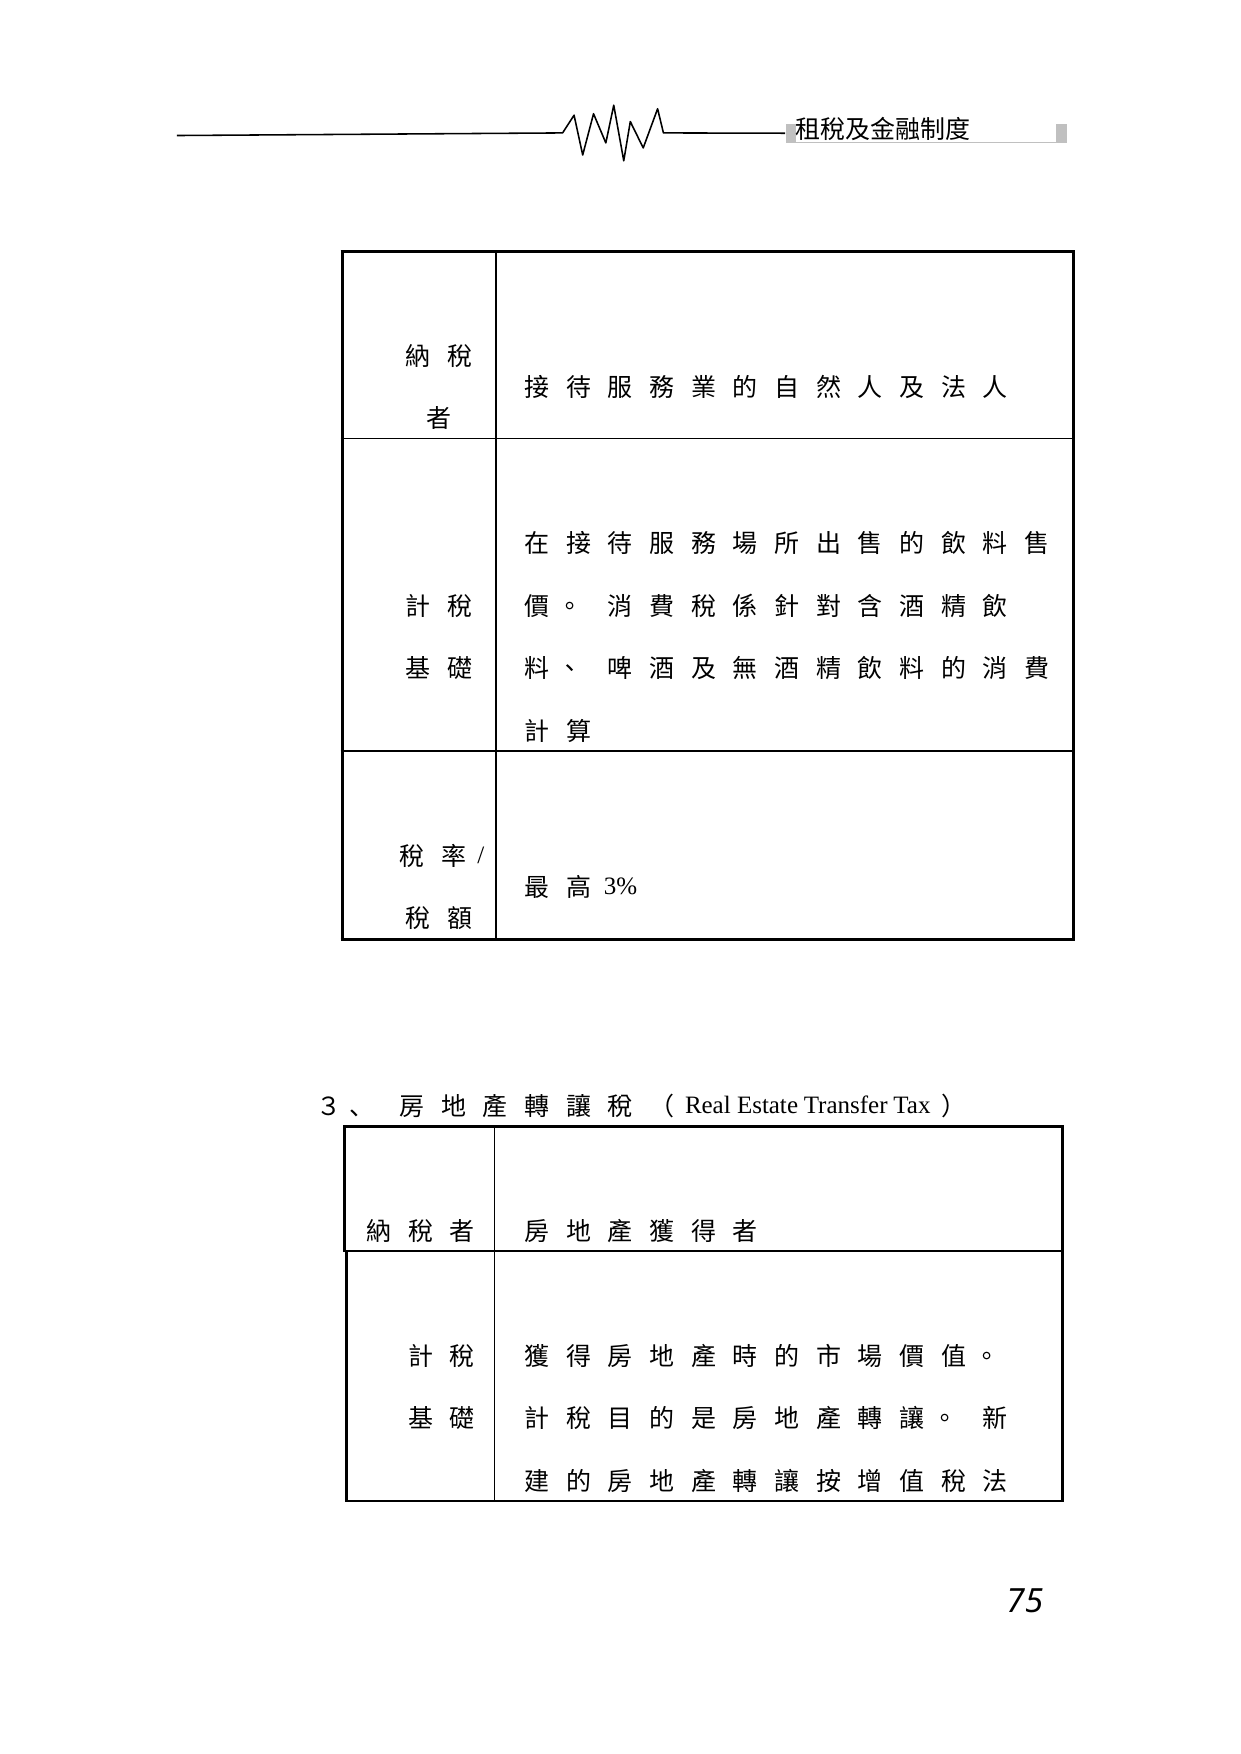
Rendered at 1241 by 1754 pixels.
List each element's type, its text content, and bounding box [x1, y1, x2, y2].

table_header 接待服務業的自然人及法人 [497, 253, 1072, 438]
table_cell 在接待服務場所出售的飲料售價。消費稅係針對含酒精飲料、啤酒及無酒精飲料的消費計算 [497, 439, 1072, 750]
table_cell 稅率/稅額 [344, 752, 495, 938]
table_header 納稅者 [346, 1128, 494, 1250]
table_cell 計稅基礎 [348, 1252, 494, 1500]
table_cell 計稅基礎 [344, 439, 495, 750]
table_cell 最高3% [497, 752, 1072, 938]
text ３、房地產轉讓稅（Real Estate Transfer Tax） [281, 1063, 1058, 1125]
table_header 房地產獲得者 [495, 1128, 1061, 1250]
table_header 納稅者 [344, 253, 495, 438]
table_cell 獲得房地產時的市場價值。計稅目的是房地產轉讓。新建的房地產轉讓按增值稅法 [495, 1252, 1061, 1500]
